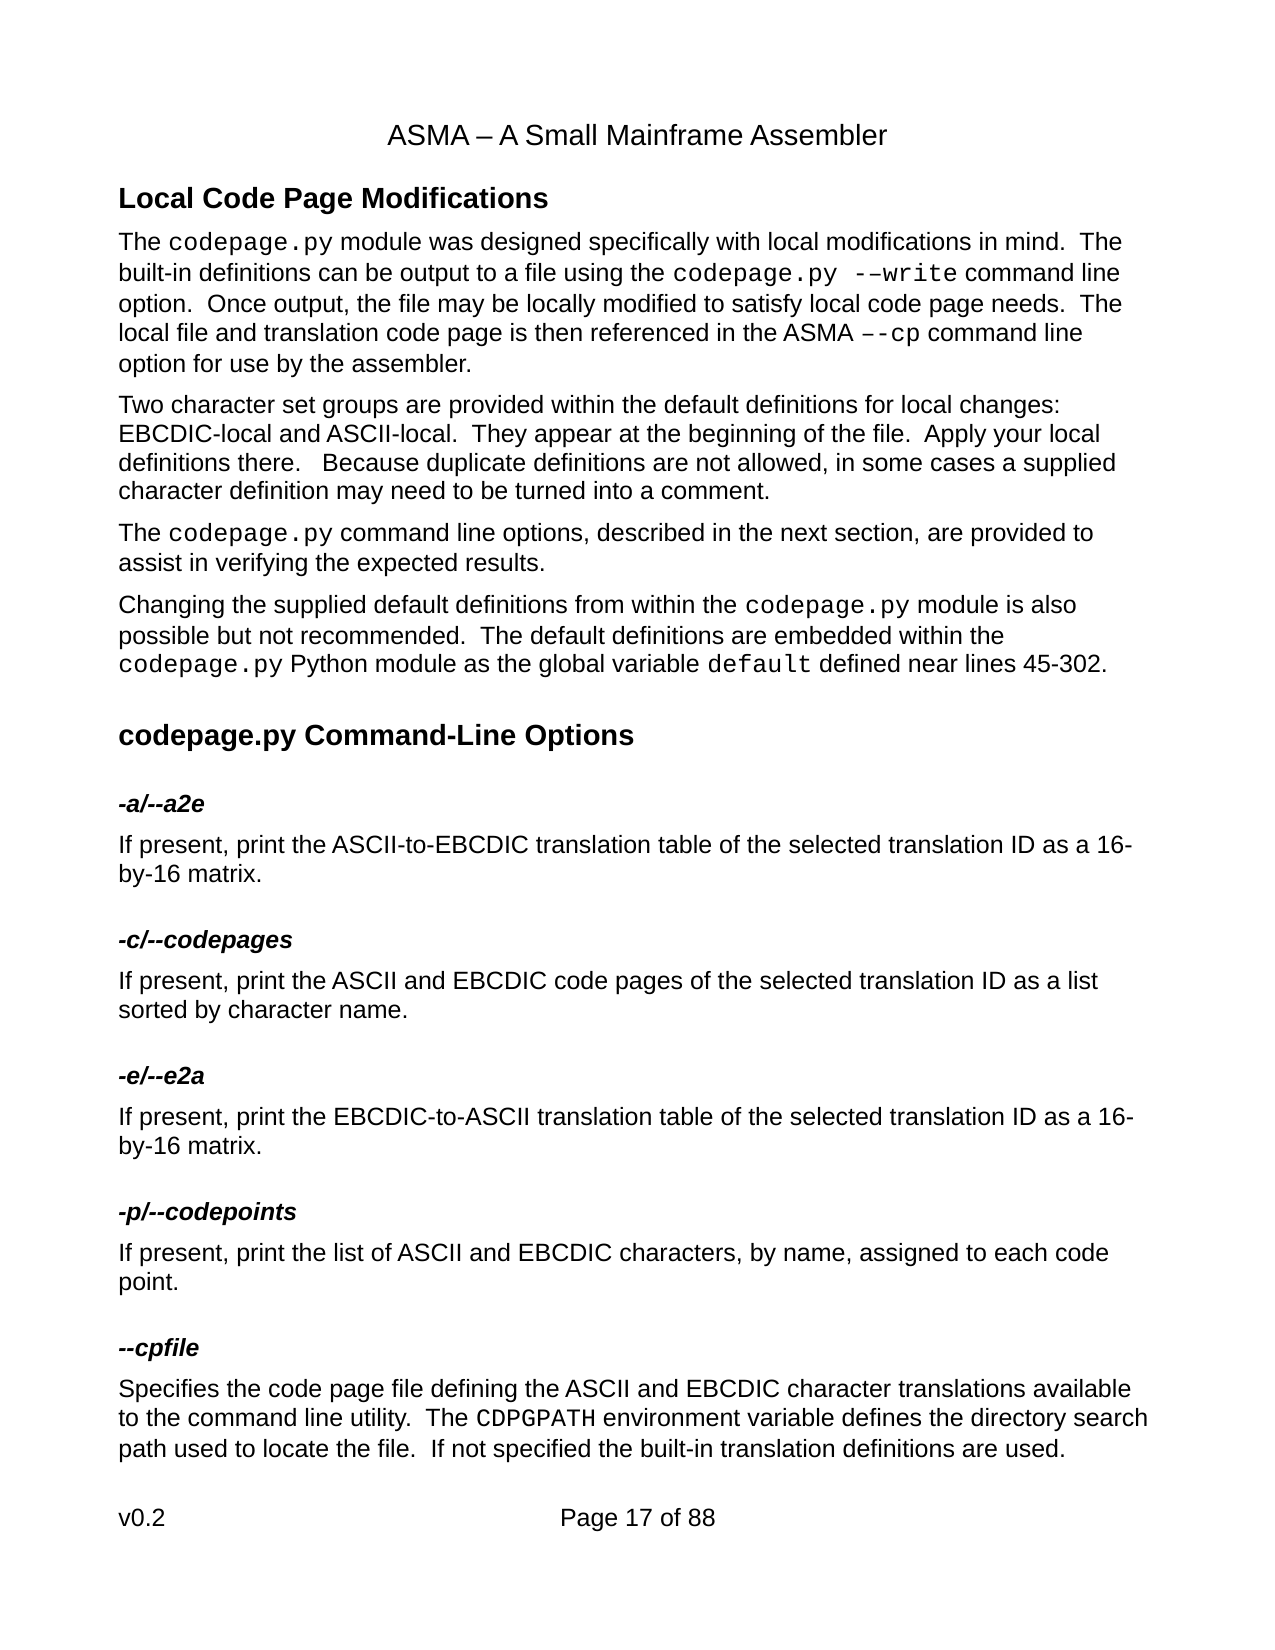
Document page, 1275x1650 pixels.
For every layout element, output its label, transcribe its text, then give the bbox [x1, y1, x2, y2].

text Two character set groups are provided within the default definitions for local changes: EBCDIC-local and ASCII-local. They appear at the beginning of the file. Apply your local definitions there. Because duplicate definitions are not allowed, in some cases a supplied character definition may need to be turned into a comment. [118, 390, 1157, 505]
subtitle -a/--a2e [118, 789, 1157, 817]
text If present, print the ASCII and EBCDIC code pages of the selected translation ID as a list sorted by character name. [118, 966, 1157, 1023]
text If present, print the list of ASCII and EBCDIC characters, by name, assigned to each code point. [118, 1238, 1157, 1296]
text Specifies the code page file defining the ASCII and EBCDIC character translations available to the command line utility. The CDPGPATH environment variable defines the directory search path used to locate the file. If not specified the built-in translation definitions are used. [118, 1374, 1157, 1462]
subtitle -p/--codepoints [118, 1197, 1157, 1226]
text The codepage.py module was designed specifically with local modifications in mind. The built-in definitions can be output to a file using the codepage.py -–write command line option. Once output, the file may be locally modified to satisfy local code page needs. The local file and translation code page is then referenced in the ASMA –-cp command line option for use by the assembler. [118, 227, 1157, 377]
subtitle --cpfile [118, 1333, 1157, 1362]
subtitle -c/--codepages [118, 925, 1157, 953]
subtitle codepage.py Command-Line Options [118, 718, 1157, 751]
text The codepage.py command line options, described in the next section, are provided to assist in verifying the expected results. [118, 517, 1157, 577]
subtitle Local Code Page Modifications [118, 181, 1157, 215]
text Changing the supplied default definitions from within the codepage.py module is also possible but not recommended. The default definitions are embedded within the codepage.py Python module as the global variable default defined near lines 45-302. [118, 590, 1157, 680]
text If present, print the EBCDIC-to-ASCII translation table of the selected translation ID as a 16-by-16 matrix. [118, 1102, 1157, 1159]
text If present, print the ASCII-to-EBCDIC translation table of the selected translation ID as a 16-by-16 matrix. [118, 830, 1157, 887]
subtitle -e/--e2a [118, 1061, 1157, 1089]
